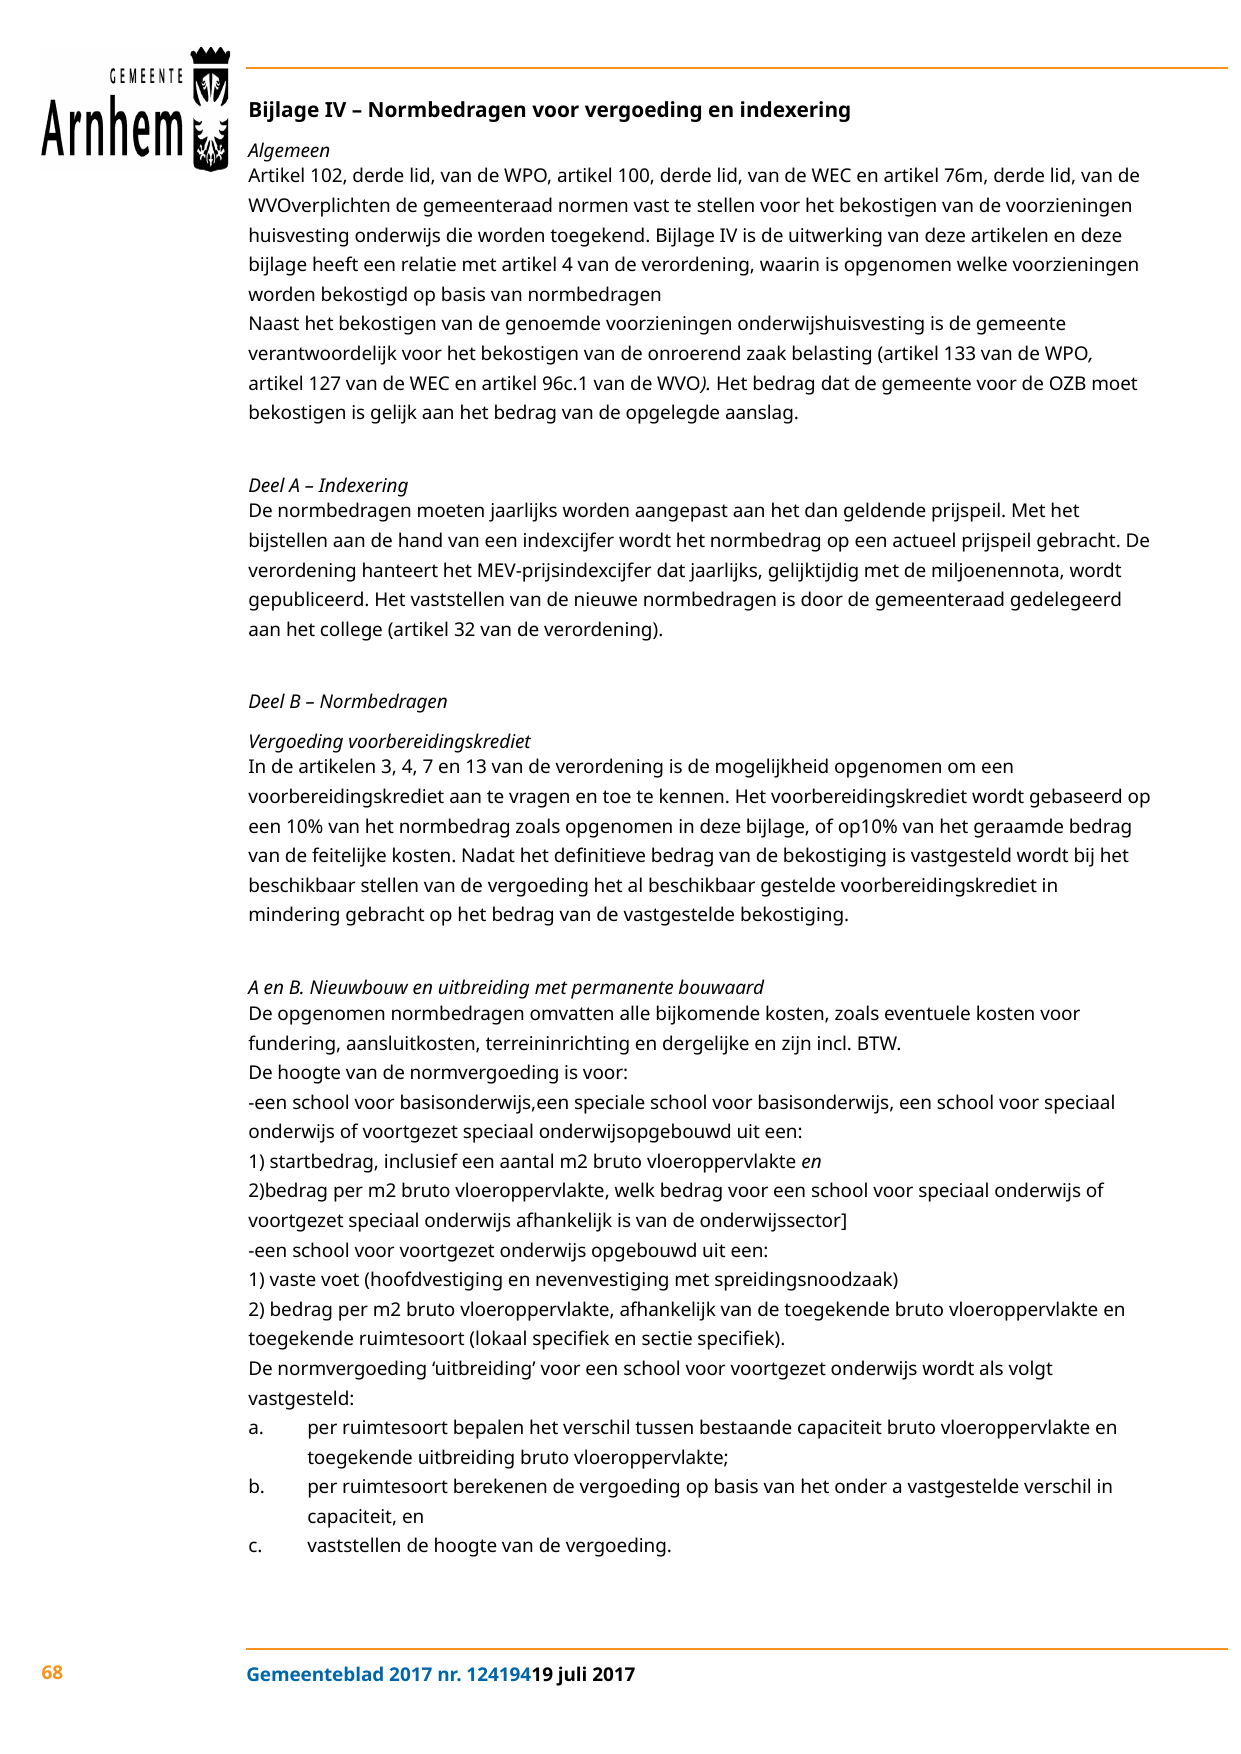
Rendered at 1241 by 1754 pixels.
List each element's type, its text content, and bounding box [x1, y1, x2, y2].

text De hoogte van de normvergoeding is voor: [248, 1059, 1152, 1085]
text -een school voor voortgezet onderwijs opgebouwd uit een: [248, 1237, 1152, 1262]
picture [41, 47, 231, 172]
text 1) startbedrag, inclusief een aantal m2 bruto vloeroppervlakte en [248, 1148, 1152, 1174]
text Deel B – Normbedragen [248, 689, 1152, 714]
text Deel A – Indexering [248, 472, 1152, 498]
text A en B. Nieuwbouw en uitbreiding met permanente bouwaard [248, 974, 1152, 1000]
text Naast het bekostigen van de genoemde voorzieningen onderwijshuisvesting is de gemeente verantwoordelijk voor het bekostigen van de onroerend zaak belasting (artikel 133 van de WPO, artikel 127 van de WEC en artikel 96c.1 van de WVO). Het bedrag dat de gemeente voor de OZB moet bekostigen is gelijk aan het bedrag van de opgelegde aanslag. [248, 311, 1152, 425]
text De opgenomen normbedragen omvatten alle bijkomende kosten, zoals eventuele kosten voor fundering, aansluitkosten, terreininrichting en dergelijke en zijn incl. BTW. [248, 1000, 1152, 1055]
text 2) bedrag per m2 bruto vloeroppervlakte, afhankelijk van de toegekende bruto vloeroppervlakte en toegekende ruimtesoort (lokaal specifiek en sectie specifiek). [248, 1296, 1152, 1351]
text Bijlage IV – Normbedragen voor vergoeding en indexering [248, 95, 1152, 123]
list per ruimtesoort berekenen de vergoeding op basis van het onder a vastgestelde verschil in capaciteit, en [248, 1473, 1152, 1529]
text -een school voor basisonderwijs,een speciale school voor basisonderwijs, een school voor speciaal onderwijs of voortgezet speciaal onderwijsopgebouwd uit een: [248, 1089, 1152, 1144]
text De normbedragen moeten jaarlijks worden aangepast aan het dan geldende prijspeil. Met het bijstellen aan de hand van een indexcijfer wordt het normbedrag op een actueel prijspeil gebracht. De verordening hanteert het MEV-prijsindexcijfer dat jaarlijks, gelijktijdig met de miljoenennota, wordt gepubliceerd. Het vaststellen van de nieuwe normbedragen is door de gemeenteraad gedelegeerd aan het college (artikel 32 van de verordening). [248, 498, 1152, 642]
list vaststellen de hoogte van de vergoeding. [248, 1533, 1152, 1558]
text Algemeen [248, 137, 1152, 163]
list per ruimtesoort bepalen het verschil tussen bestaande capaciteit bruto vloeroppervlakte en toegekende uitbreiding bruto vloeroppervlakte; [248, 1414, 1152, 1469]
text Vergoeding voorbereidingskrediet [248, 728, 1152, 754]
text 1) vaste voet (hoofdvestiging en nevenvestiging met spreidingsnoodzaak) [248, 1266, 1152, 1292]
text De normvergoeding ‘uitbreiding’ voor een school voor voortgezet onderwijs wordt als volgt vastgesteld: [248, 1355, 1152, 1410]
text 2)bedrag per m2 bruto vloeroppervlakte, welk bedrag voor een school voor speciaal onderwijs of voortgezet speciaal onderwijs afhankelijk is van de onderwijssector] [248, 1178, 1152, 1233]
text In de artikelen 3, 4, 7 en 13 van de verordening is de mogelijkheid opgenomen om een voorbereidingskrediet aan te vragen en toe te kennen. Het voorbereidingskrediet wordt gebaseerd op een 10% van het normbedrag zoals opgenomen in deze bijlage, of op10% van het geraamde bedrag van de feitelijke kosten. Nadat het definitieve bedrag van de bekostiging is vastgesteld wordt bij het beschikbaar stellen van de vergoeding het al beschikbaar gestelde voorbereidingskrediet in mindering gebracht op het bedrag van de vastgestelde bekostiging. [248, 754, 1152, 927]
text Artikel 102, derde lid, van de WPO, artikel 100, derde lid, van de WEC en artikel 76m, derde lid, van de WVOverplichten de gemeenteraad normen vast te stellen voor het bekostigen van de voorzieningen huisvesting onderwijs die worden toegekend. Bijlage IV is de uitwerking van deze artikelen en deze bijlage heeft een relatie met artikel 4 van de verordening, waarin is opgenomen welke voorzieningen worden bekostigd op basis van normbedragen [248, 163, 1152, 307]
